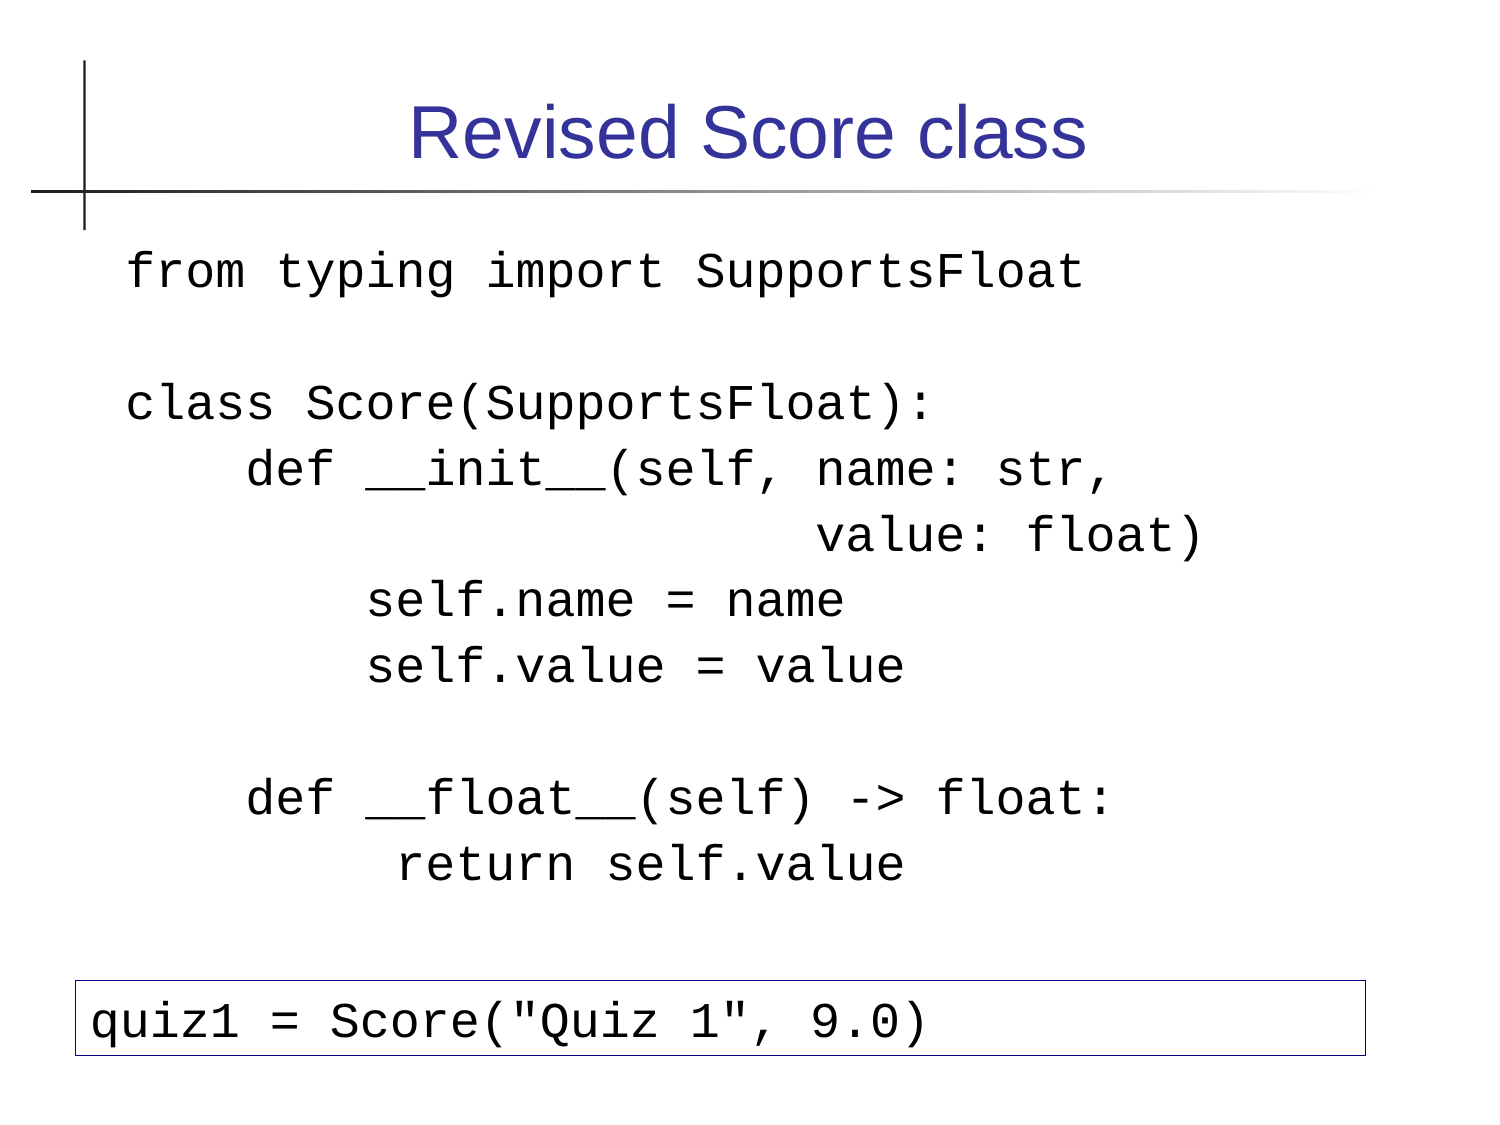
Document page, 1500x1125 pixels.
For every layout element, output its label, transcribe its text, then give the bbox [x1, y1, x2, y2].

list from typing import SupportsFloat class Score(SupportsFloat): def __init__(self, name: str, value: float) self.name = name self.value = value def __float__(self) -> float: return self.value [110, 229, 1408, 960]
title Revised Score class [100, 42, 1397, 182]
text_box quiz1 = Score("Quiz 1", 9.0) [75, 980, 1366, 1056]
